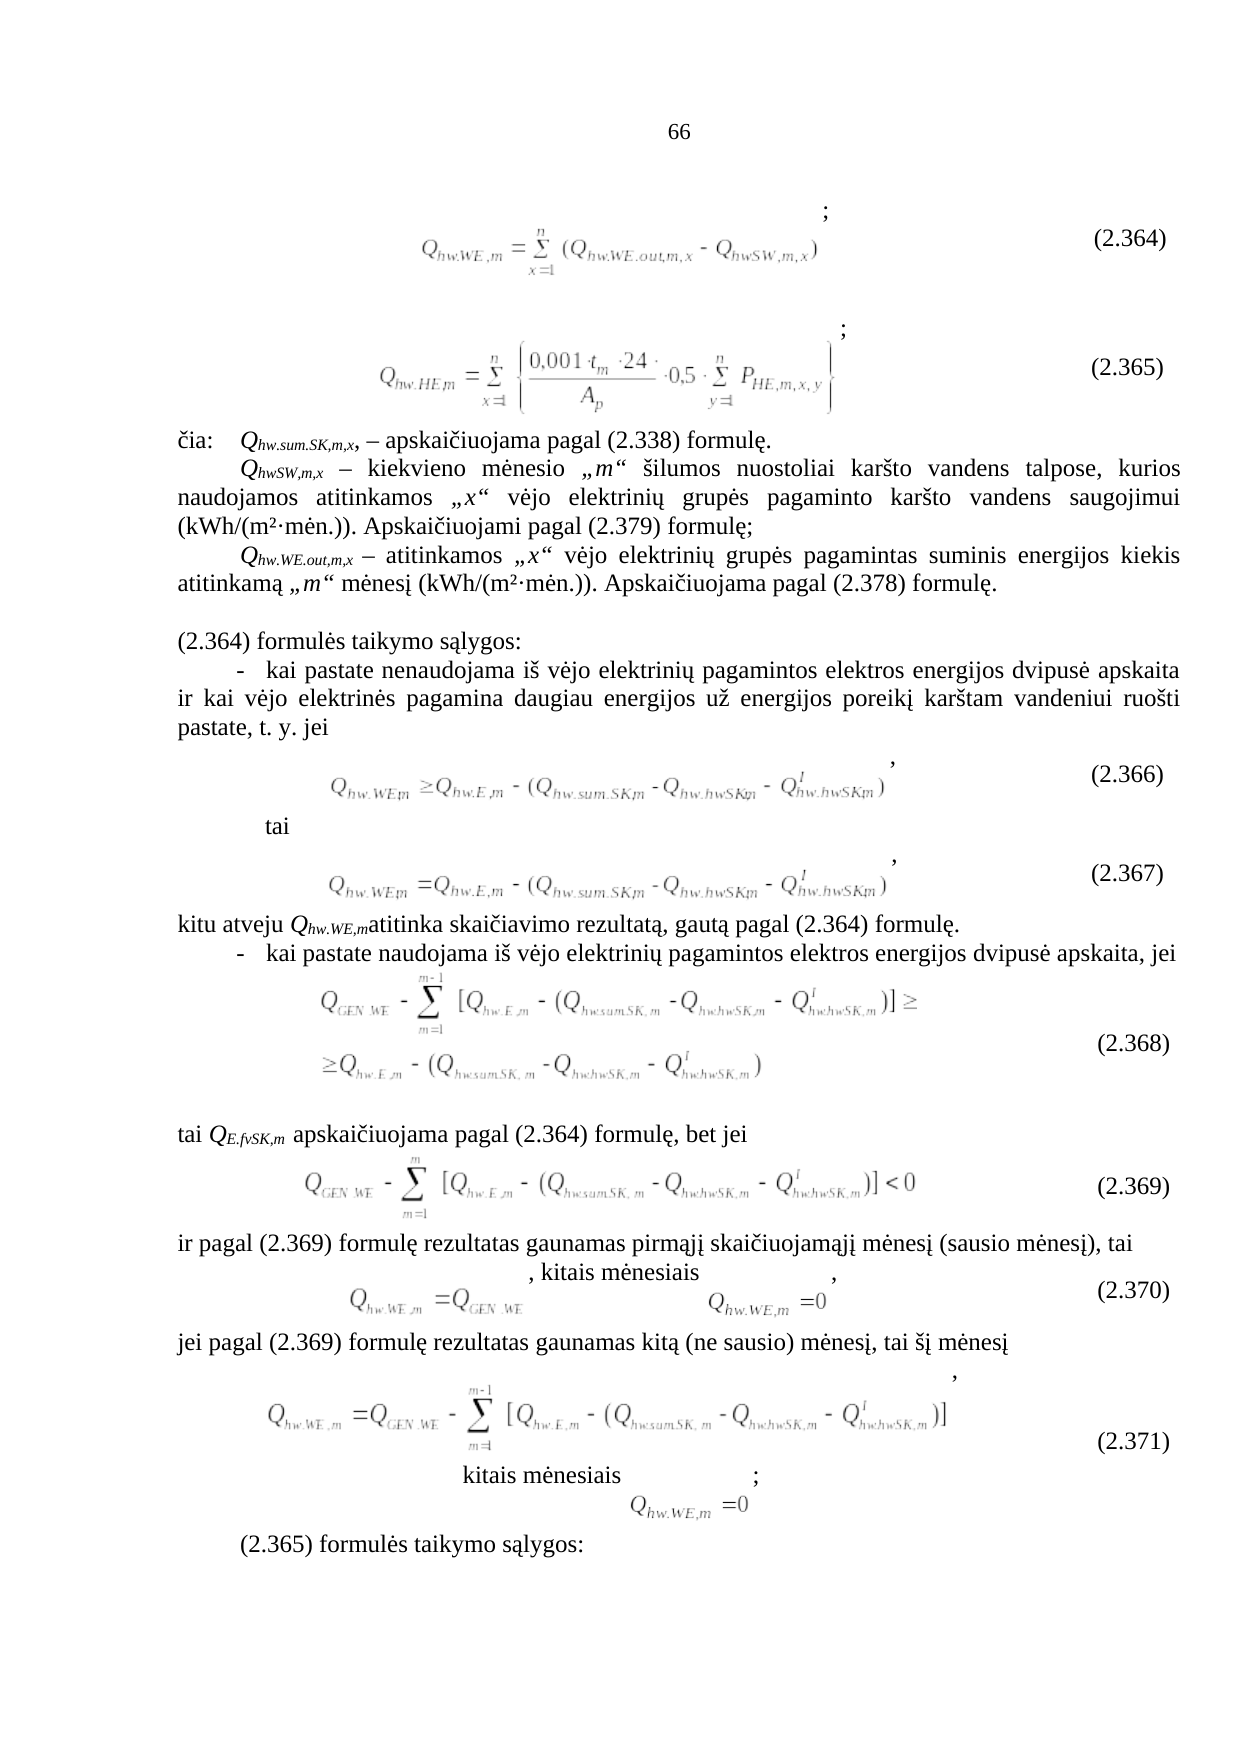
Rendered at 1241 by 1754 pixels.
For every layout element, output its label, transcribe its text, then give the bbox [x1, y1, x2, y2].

text Qhw.WE.out,m,x – atitinkamos „x“ vėjo elektrinių grupės pagamintas suminis energijos kiekis atitinkamą „m“ mėnesį (kWh/(m²·mėn.)). Apskaičiuojama pagal (2.378) formulę. [177, 540, 1181, 597]
text jei pagal (2.369) formulę rezultatas gaunamas kitą (ne sausio) mėnesį, tai šį mėnesį [177, 1327, 1181, 1356]
table_header (2.371) [1045, 1356, 1181, 1529]
text - kai pastate naudojama iš vėjo elektrinių pagamintos elektros energijos dvipusė apskaita, jei [177, 938, 1181, 967]
table_header (2.364) [1067, 196, 1178, 284]
table_header , [177, 741, 1046, 811]
table_header , [177, 840, 1046, 909]
text QhwSW,m,x – kiekvieno mėnesio „m“ šilumos nuostoliai karšto vandens talpose, kurios naudojamos atitinkamos „x“ vėjo elektrinių grupės pagaminto karšto vandens saugojimui (kWh/(m²·mėn.)). Apskaičiuojami pagal (2.379) formulę; [177, 453, 1181, 540]
table_header [177, 1148, 1044, 1228]
text kitu atveju Qhw.WE,matitinka skaičiavimo rezultatą, gautą pagal (2.364) formulę. [177, 909, 1181, 938]
table_header (2.370) [1007, 1257, 1181, 1327]
table_header , kitais mėnesiais , [177, 1257, 1007, 1327]
table_header , kitais mėnesiais ; [177, 1356, 1044, 1529]
table_header ; [181, 196, 1067, 284]
text tai QE.fvSK,m apskaičiuojama pagal (2.364) formulę, bet jei [177, 1119, 1181, 1147]
table_header (2.367) [1046, 840, 1181, 909]
table_header ; [177, 313, 1046, 425]
text čia: Qhw.sum.SK,m,x, – apskaičiuojama pagal (2.338) formulę. [177, 425, 1181, 453]
text - kai pastate nenaudojama iš vėjo elektrinių pagamintos elektros energijos dvipusė apskaita ir kai vėjo elektrinės pagamina daugiau energijos už energijos poreikį karštam vandeniui ruošti pastate, t. y. jei [177, 655, 1181, 741]
text (2.364) formulės taikymo sąlygos: [177, 626, 1181, 655]
table_header (2.366) [1046, 741, 1181, 811]
table_header (2.368) [1057, 967, 1181, 1090]
text tai [265, 811, 1181, 839]
text (2.365) formulės taikymo sąlygos: [240, 1529, 1181, 1558]
table_header [177, 967, 1057, 1090]
text ir pagal (2.369) formulę rezultatas gaunamas pirmąjį skaičiuojamąjį mėnesį (sausio mėnesį), tai [177, 1228, 1181, 1257]
table_header (2.369) [1045, 1148, 1181, 1228]
table_header (2.365) [1046, 313, 1181, 425]
